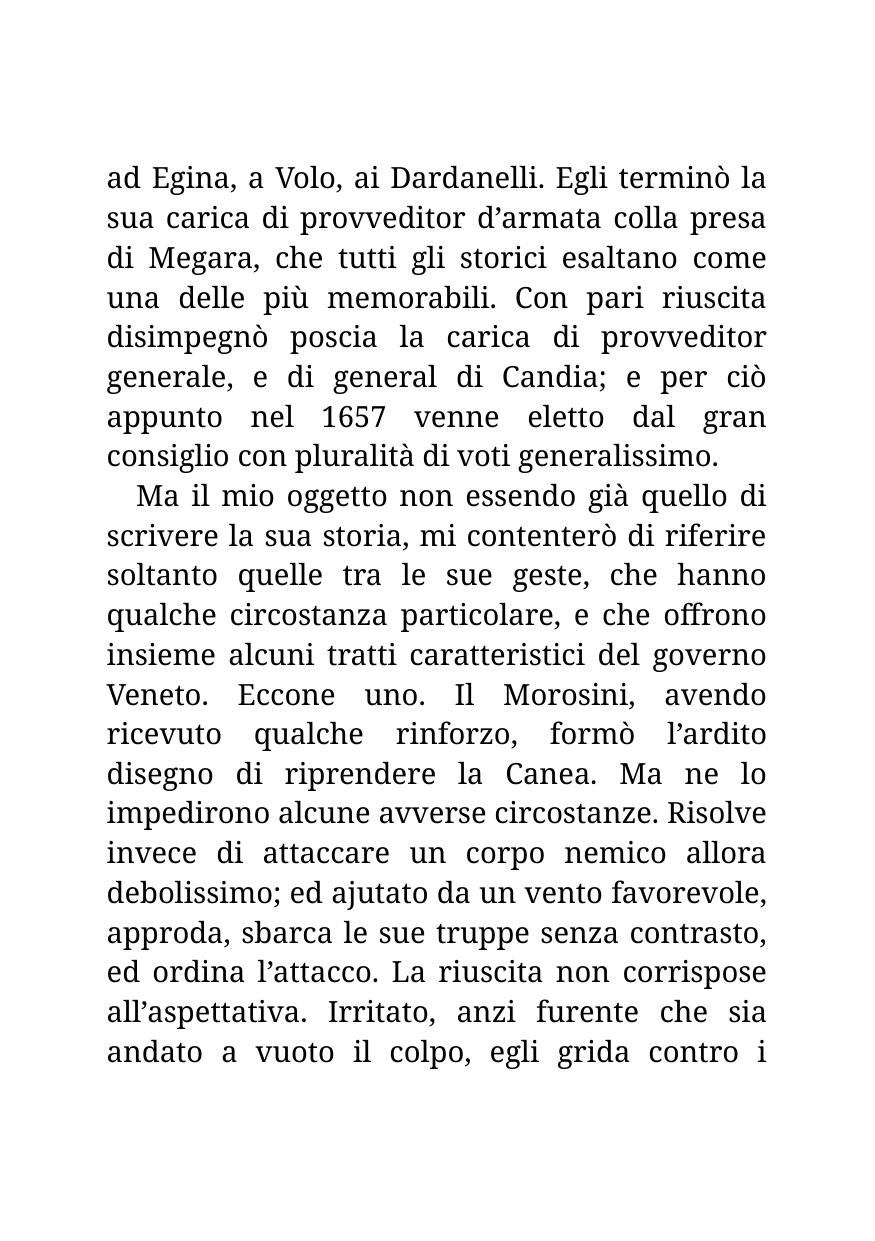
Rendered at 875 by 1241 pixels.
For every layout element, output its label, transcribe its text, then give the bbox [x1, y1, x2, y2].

text Ma il mio oggetto non essendo già quello di scrivere la sua storia, mi contenterò di riferire soltanto quelle tra le sue geste, che hanno qualche circostanza particolare, e che offrono insieme alcuni tratti caratteristici del governo Veneto. Eccone uno. Il Morosini, avendo ricevuto qualche rinforzo, formò l’ardito disegno di riprendere la Canea. Ma ne lo impedirono alcune avverse circostanze. Risolve invece di attaccare un corpo nemico allora debolissimo; ed ajutato da un vento favorevole, approda, sbarca le sue truppe senza contrasto, ed ordina l’attacco. La riuscita non corrispose all’aspettativa. Irritato, anzi furente che sia andato a vuoto il colpo, egli grida contro i [106, 475, 768, 1071]
text ad Egina, a Volo, ai Dardanelli. Egli terminò la sua carica di provveditor d’armata colla presa di Megara, che tutti gli storici esaltano come una delle più memorabili. Con pari riuscita disimpegnò poscia la carica di provveditor generale, e di general di Candia; e per ciò appunto nel 1657 venne eletto dal gran consiglio con pluralità di voti generalissimo. [106, 158, 768, 475]
